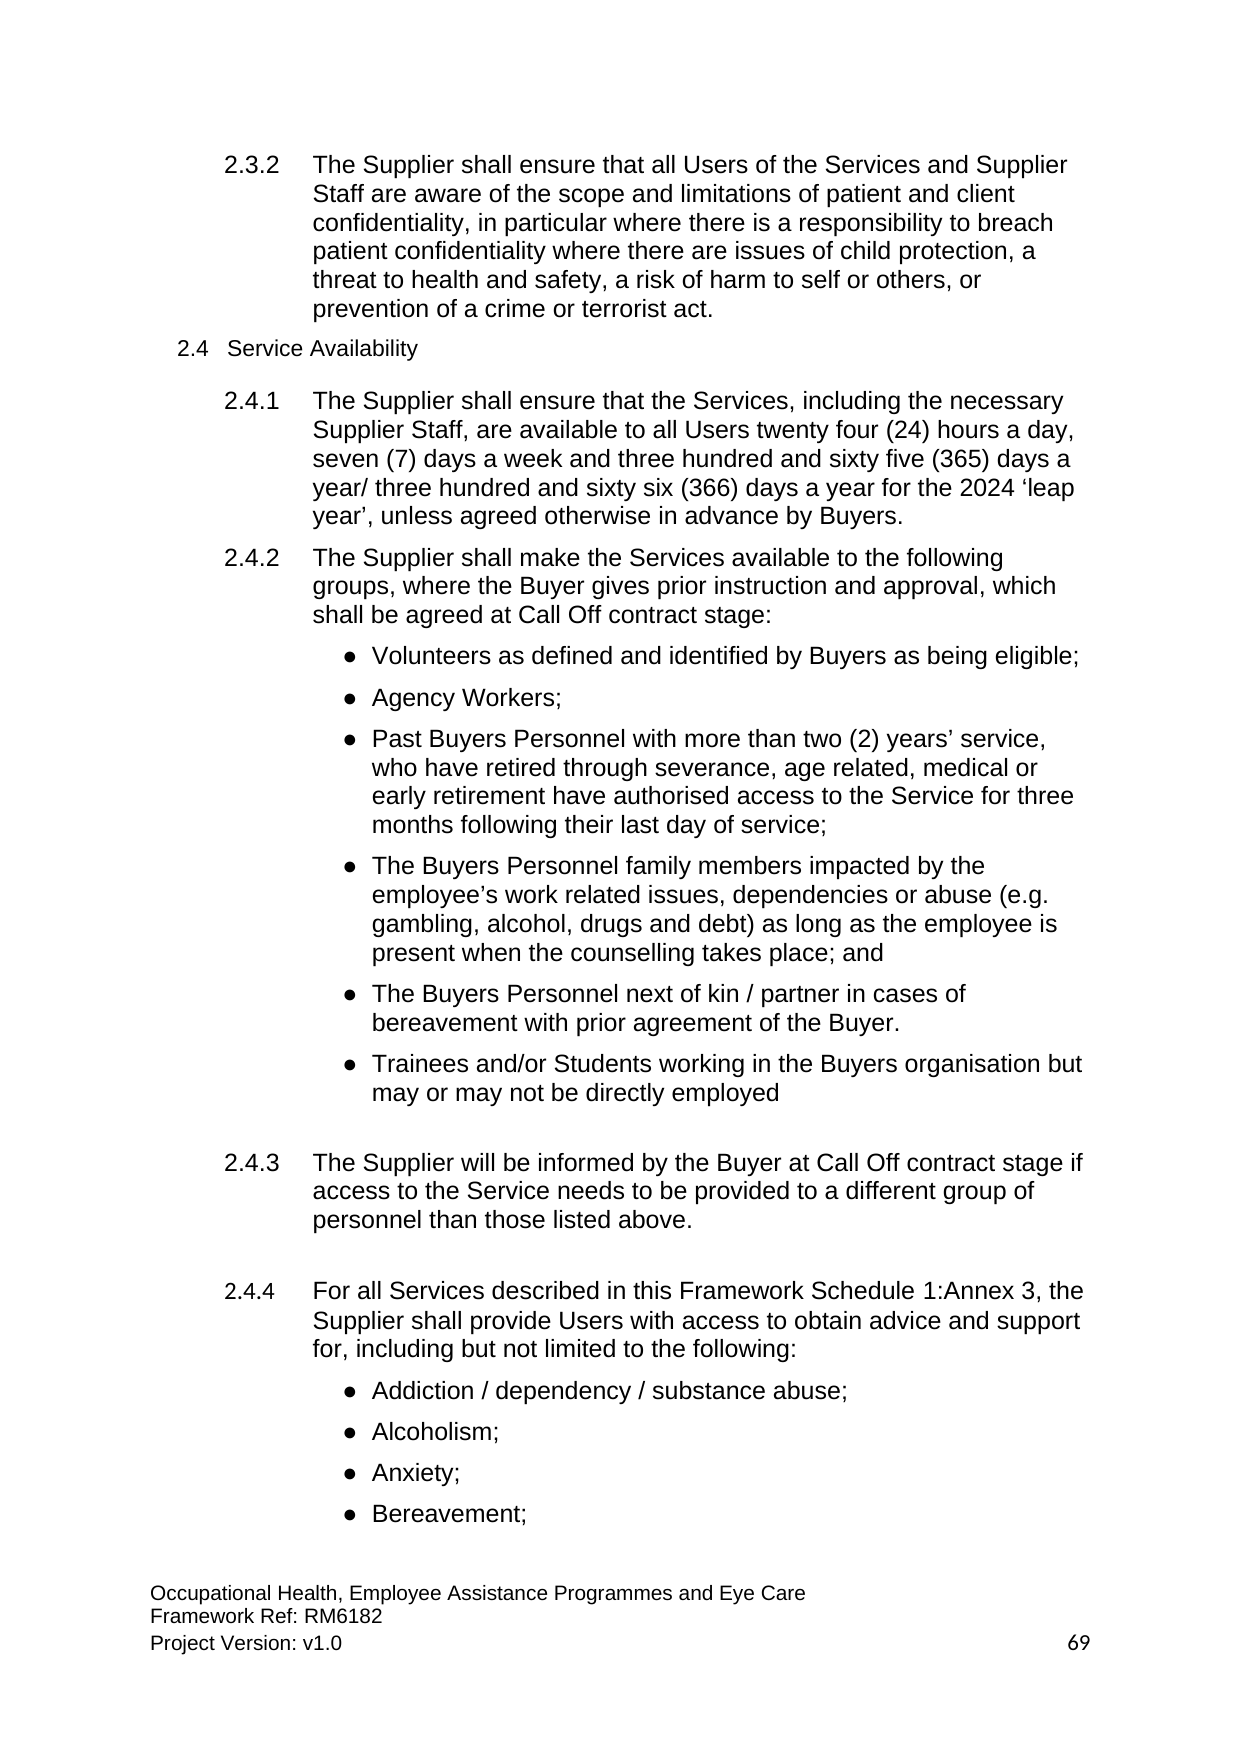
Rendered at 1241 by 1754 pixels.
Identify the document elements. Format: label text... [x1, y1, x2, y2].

list Trainees and/or Students working in the Buyers organisation but may or may not be directly employed [342, 1049, 1090, 1135]
list Alcoholism; [342, 1417, 1090, 1446]
subtitle Service Availability [177, 335, 1090, 361]
list The Supplier shall ensure that all Users of the Services and Supplier Staff are aware of the scope and limitations of patient and client confidentiality, in particular where there is a responsibility to breach patient confidentiality where there are issues of child protection, a threat to health and safety, a risk of harm to self or others, or prevention of a crime or terrorist act. [224, 150, 1090, 322]
list Addiction / dependency / substance abuse; [342, 1376, 1090, 1404]
list Bereavement; [342, 1499, 1090, 1528]
list Agency Workers; [342, 683, 1090, 711]
list The Supplier will be informed by the Buyer at Call Off contract stage if access to the Service needs to be provided to a different group of personnel than those listed above. [224, 1148, 1090, 1263]
list Past Buyers Personnel with more than two (2) years’ service, who have retired through severance, age related, medical or early retirement have authorised access to the Service for three months following their last day of service; [342, 724, 1090, 839]
list The Supplier shall ensure that the Services, including the necessary Supplier Staff, are available to all Users twenty four (24) hours a day, seven (7) days a week and three hundred and sixty five (365) days a year/ three hundred and sixty six (366) days a year for the 2024 ‘leap year’, unless agreed otherwise in advance by Buyers. [224, 386, 1090, 530]
list For all Services described in this Framework Schedule 1:Annex 3, the Supplier shall provide Users with access to obtain advice and support for, including but not limited to the following: [224, 1275, 1090, 1363]
list Volunteers as defined and identified by Buyers as being eligible; [342, 641, 1090, 670]
list The Buyers Personnel family members impacted by the employee’s work related issues, dependencies or abuse (e.g. gambling, alcohol, drugs and debt) as long as the employee is present when the counselling takes place; and [342, 851, 1090, 966]
list The Buyers Personnel next of kin / partner in cases of bereavement with prior agreement of the Buyer. [342, 979, 1090, 1036]
list The Supplier shall make the Services available to the following groups, where the Buyer gives prior instruction and approval, which shall be agreed at Call Off contract stage: [224, 543, 1090, 629]
list Anxiety; [342, 1458, 1090, 1487]
